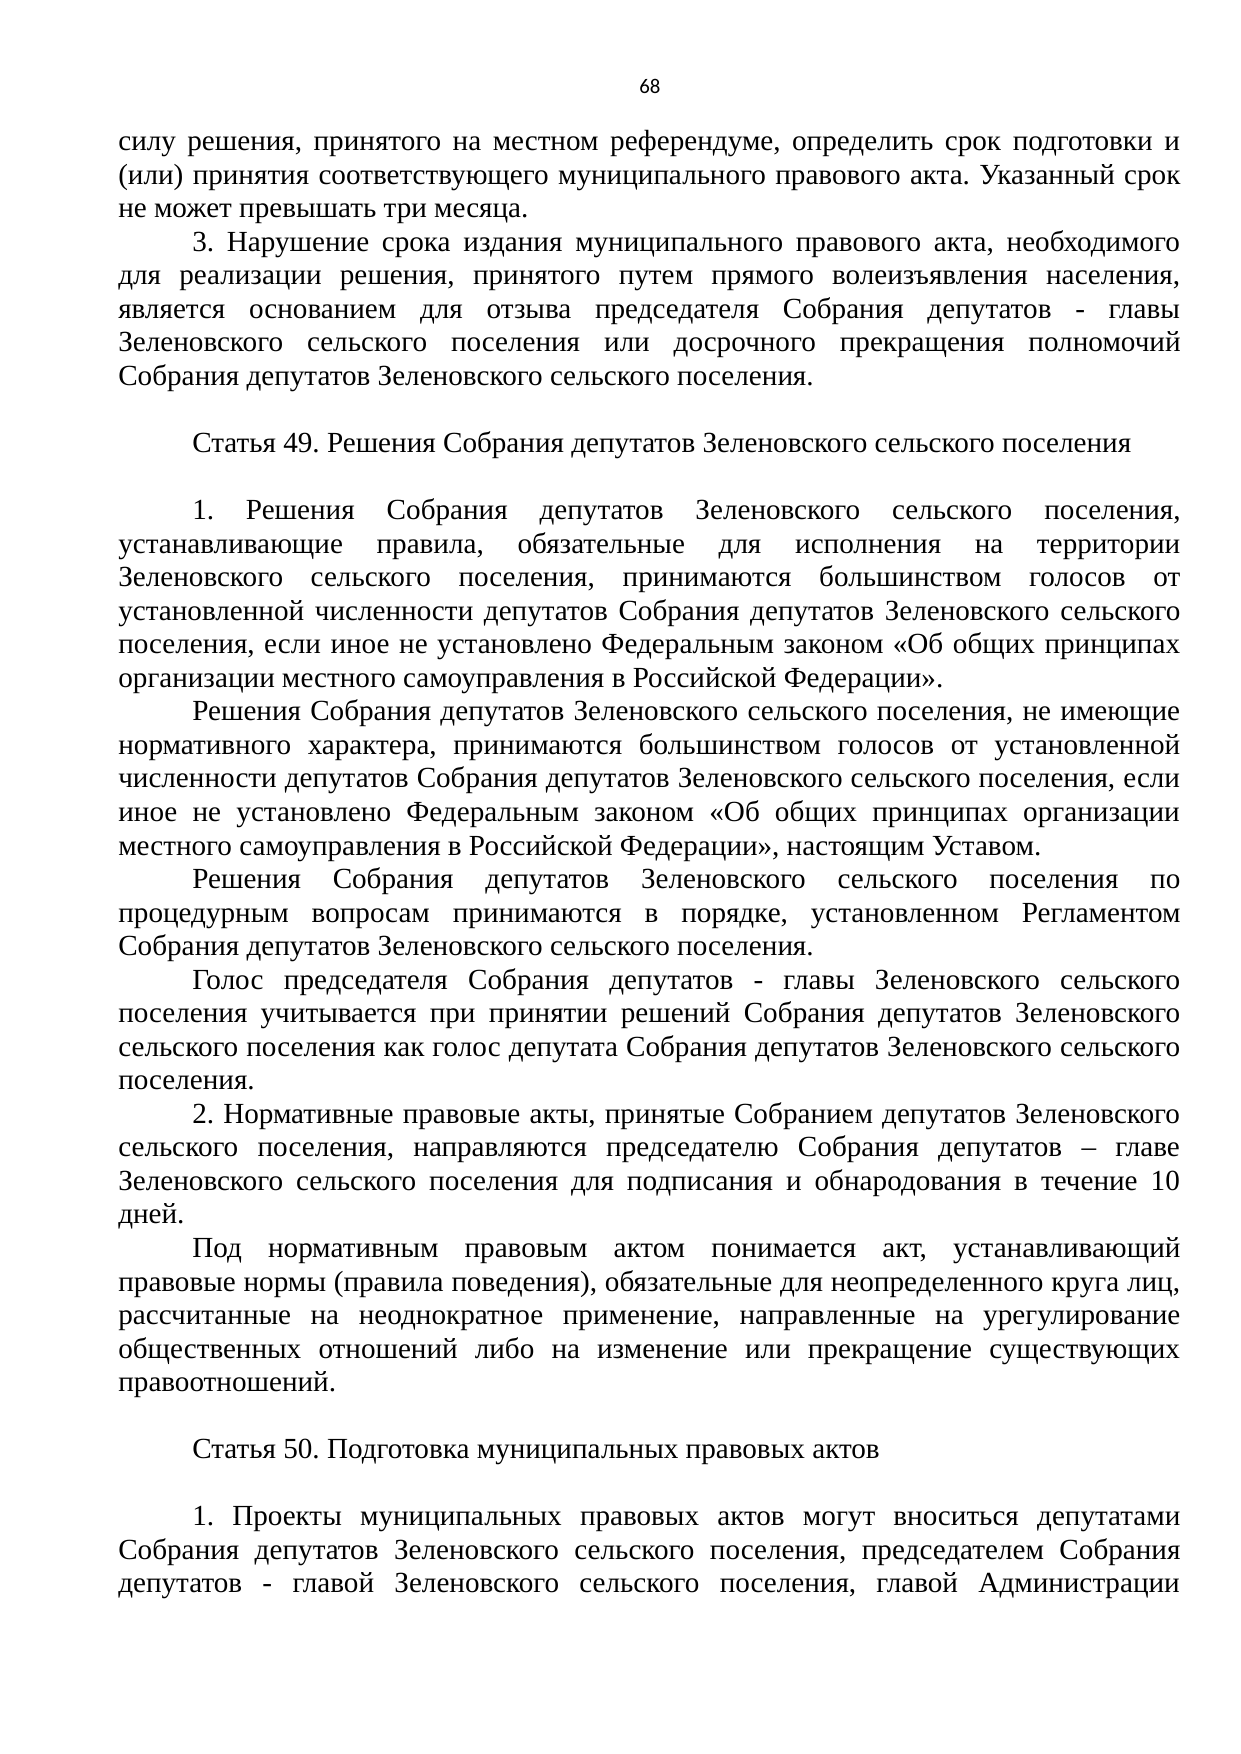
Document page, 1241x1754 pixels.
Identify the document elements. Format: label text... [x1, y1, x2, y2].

text 2. Нормативные правовые акты, принятые Собранием депутатов Зеленовского сельского поселения, направляются председателю Собрания депутатов – главе Зеленовского сельского поселения для подписания и обнародования в течение 10 дней. [118, 1096, 1181, 1230]
text 1. Решения Собрания депутатов Зеленовского сельского поселения, устанавливающие правила, обязательные для исполнения на территории Зеленовского сельского поселения, принимаются большинством голосов от установленной численности депутатов Собрания депутатов Зеленовского сельского поселения, если иное не установлено Федеральным законом «Об общих принципах организации местного самоуправления в Российской Федерации». [118, 492, 1181, 693]
text Под нормативным правовым актом понимается акт, устанавливающий правовые нормы (правила поведения), обязательные для неопределенного круга лиц, рассчитанные на неоднократное применение, направленные на урегулирование общественных отношений либо на изменение или прекращение существующих правоотношений. [118, 1230, 1181, 1398]
text силу решения, принятого на местном референдуме, определить срок подготовки и (или) принятия соответствующего муниципального правового акта. Указанный срок не может превышать три месяца. [118, 123, 1181, 224]
text Решения Собрания депутатов Зеленовского сельского поселения, не имеющие нормативного характера, принимаются большинством голосов от установленной численности депутатов Собрания депутатов Зеленовского сельского поселения, если иное не установлено Федеральным законом «Об общих принципах организации местного самоуправления в Российской Федерации», настоящим Уставом. [118, 693, 1181, 861]
text Голос председателя Собрания депутатов - главы Зеленовского сельского поселения учитывается при принятии решений Собрания депутатов Зеленовского сельского поселения как голос депутата Собрания депутатов Зеленовского сельского поселения. [118, 962, 1181, 1096]
text Статья 49. Решения Собрания депутатов Зеленовского сельского поселения [118, 425, 1181, 459]
text 1. Проекты муниципальных правовых актов могут вноситься депутатами Собрания депутатов Зеленовского сельского поселения, председателем Собрания депутатов - главой Зеленовского сельского поселения, главой Администрации [118, 1498, 1181, 1599]
text Решения Собрания депутатов Зеленовского сельского поселения по процедурным вопросам принимаются в порядке, установленном Регламентом Собрания депутатов Зеленовского сельского поселения. [118, 861, 1181, 962]
text Статья 50. Подготовка муниципальных правовых актов [118, 1431, 1181, 1465]
text 3. Нарушение срока издания муниципального правового акта, необходимого для реализации решения, принятого путем прямого волеизъявления населения, является основанием для отзыва председателя Собрания депутатов - главы Зеленовского сельского поселения или досрочного прекращения полномочий Собрания депутатов Зеленовского сельского поселения. [118, 224, 1181, 392]
